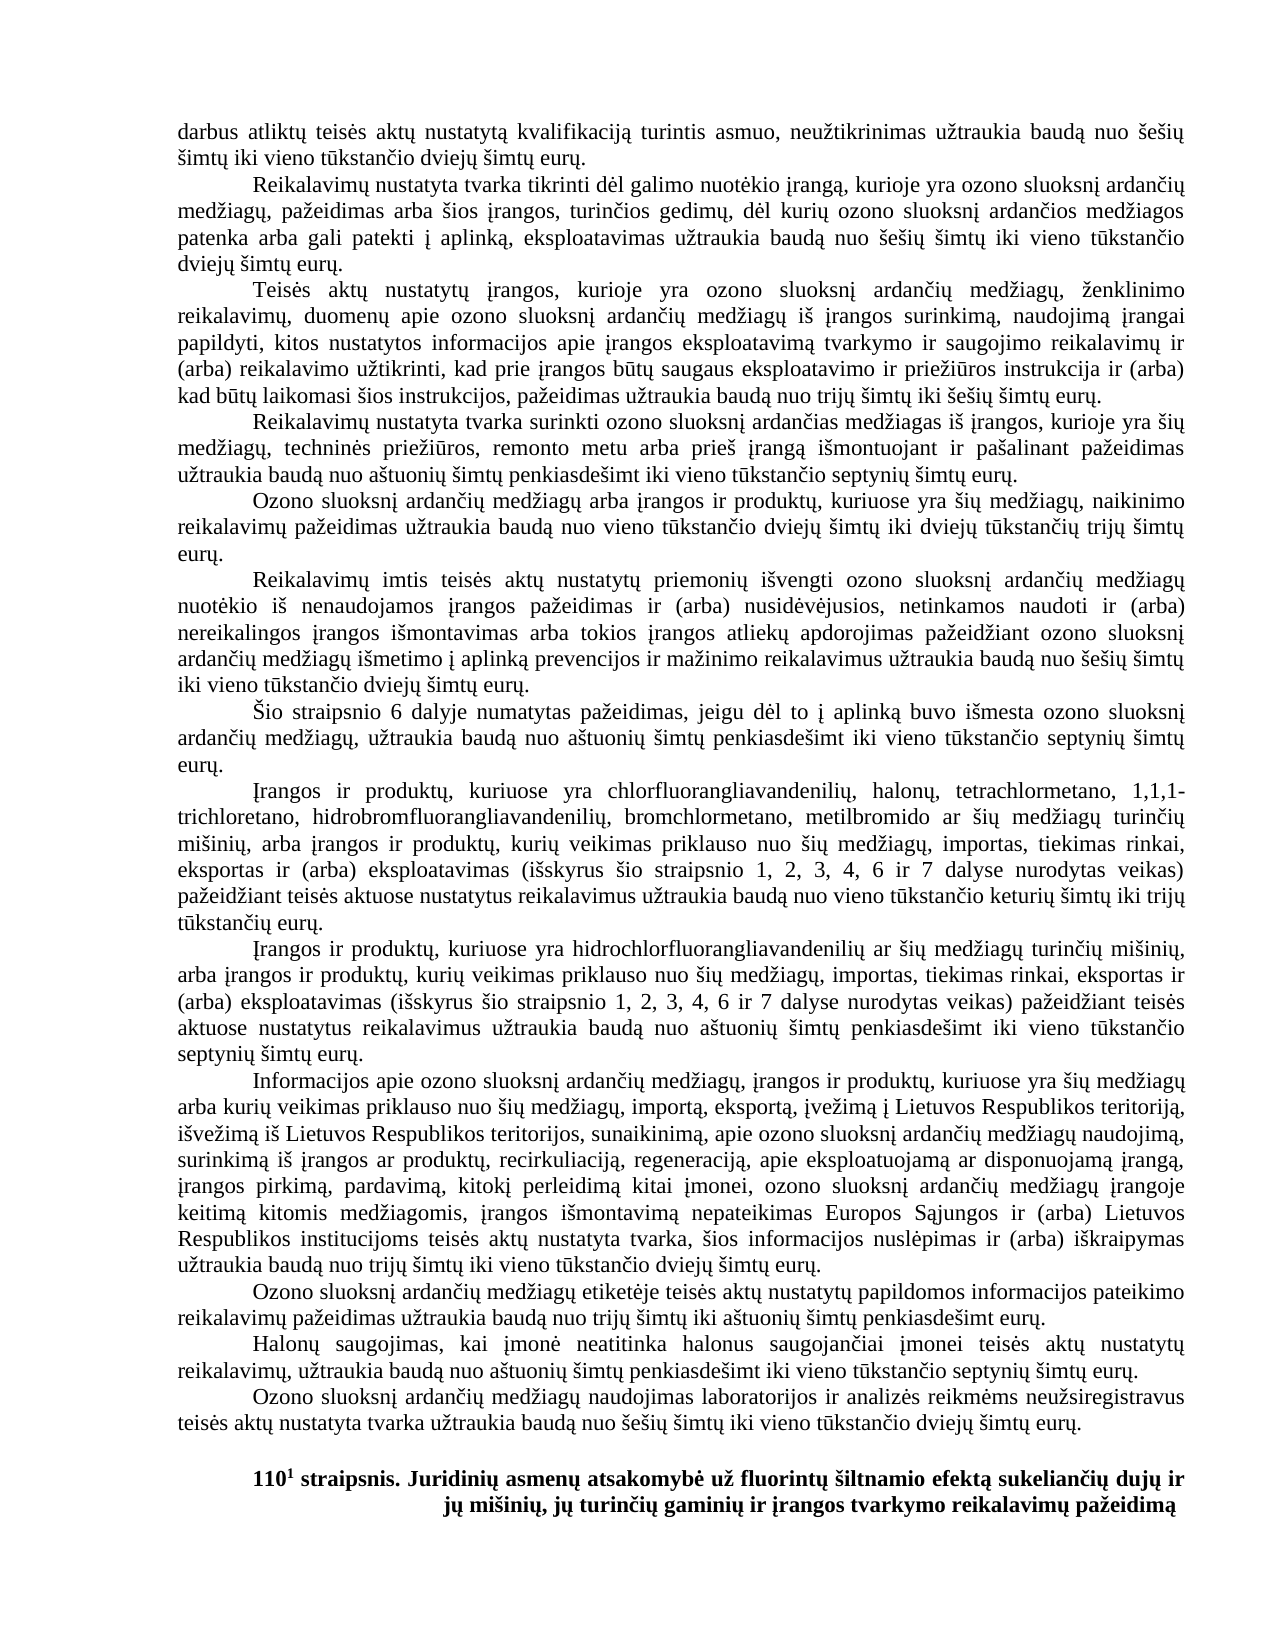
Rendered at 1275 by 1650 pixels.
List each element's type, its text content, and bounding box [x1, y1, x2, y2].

text Šio straipsnio 6 dalyje numatytas pažeidimas, jeigu dėl to į aplinką buvo išmesta ozono sluoksnį ardančių medžiagų, užtraukia baudą nuo aštuonių šimtų penkiasdešimt iki vieno tūkstančio septynių šimtų eurų. [177, 698, 1186, 777]
text Informacijos apie ozono sluoksnį ardančių medžiagų, įrangos ir produktų, kuriuose yra šių medžiagų arba kurių veikimas priklauso nuo šių medžiagų, importą, eksportą, įvežimą į Lietuvos Respublikos teritoriją, išvežimą iš Lietuvos Respublikos teritorijos, sunaikinimą, apie ozono sluoksnį ardančių medžiagų naudojimą, surinkimą iš įrangos ar produktų, recirkuliaciją, regeneraciją, apie eksploatuojamą ar disponuojamą įrangą, įrangos pirkimą, pardavimą, kitokį perleidimą kitai įmonei, ozono sluoksnį ardančių medžiagų įrangoje keitimą kitomis medžiagomis, įrangos išmontavimą nepateikimas Europos Sąjungos ir (arba) Lietuvos Respublikos institucijoms teisės aktų nustatyta tvarka, šios informacijos nuslėpimas ir (arba) iškraipymas užtraukia baudą nuo trijų šimtų iki vieno tūkstančio dviejų šimtų eurų. [177, 1067, 1186, 1278]
text Ozono sluoksnį ardančių medžiagų etiketėje teisės aktų nustatytų papildomos informacijos pateikimo reikalavimų pažeidimas užtraukia baudą nuo trijų šimtų iki aštuonių šimtų penkiasdešimt eurų. [177, 1278, 1186, 1330]
text Teisės aktų nustatytų įrangos, kurioje yra ozono sluoksnį ardančių medžiagų, ženklinimo reikalavimų, duomenų apie ozono sluoksnį ardančių medžiagų iš įrangos surinkimą, naudojimą įrangai papildyti, kitos nustatytos informacijos apie įrangos eksploatavimą tvarkymo ir saugojimo reikalavimų ir (arba) reikalavimo užtikrinti, kad prie įrangos būtų saugaus eksploatavimo ir priežiūros instrukcija ir (arba) kad būtų laikomasi šios instrukcijos, pažeidimas užtraukia baudą nuo trijų šimtų iki šešių šimtų eurų. [177, 276, 1186, 408]
text Įrangos ir produktų, kuriuose yra hidrochlorfluorangliavandenilių ar šių medžiagų turinčių mišinių, arba įrangos ir produktų, kurių veikimas priklauso nuo šių medžiagų, importas, tiekimas rinkai, eksportas ir (arba) eksploatavimas (išskyrus šio straipsnio 1, 2, 3, 4, 6 ir 7 dalyse nurodytas veikas) pažeidžiant teisės aktuose nustatytus reikalavimus užtraukia baudą nuo aštuonių šimtų penkiasdešimt iki vieno tūkstančio septynių šimtų eurų. [177, 935, 1186, 1067]
text Reikalavimų imtis teisės aktų nustatytų priemonių išvengti ozono sluoksnį ardančių medžiagų nuotėkio iš nenaudojamos įrangos pažeidimas ir (arba) nusidėvėjusios, netinkamos naudoti ir (arba) nereikalingos įrangos išmontavimas arba tokios įrangos atliekų apdorojimas pažeidžiant ozono sluoksnį ardančių medžiagų išmetimo į aplinką prevencijos ir mažinimo reikalavimus užtraukia baudą nuo šešių šimtų iki vieno tūkstančio dviejų šimtų eurų. [177, 566, 1186, 698]
text Reikalavimų nustatyta tvarka tikrinti dėl galimo nuotėkio įrangą, kurioje yra ozono sluoksnį ardančių medžiagų, pažeidimas arba šios įrangos, turinčios gedimų, dėl kurių ozono sluoksnį ardančios medžiagos patenka arba gali patekti į aplinką, eksploatavimas užtraukia baudą nuo šešių šimtų iki vieno tūkstančio dviejų šimtų eurų. [177, 171, 1186, 276]
text 1101 straipsnis. Juridinių asmenų atsakomybė už fluorintų šiltnamio efektą sukeliančių dujų ir jų mišinių, jų turinčių gaminių ir įrangos tvarkymo reikalavimų pažeidimą [252, 1464, 1186, 1517]
text darbus atliktų teisės aktų nustatytą kvalifikaciją turintis asmuo, neužtikrinimas užtraukia baudą nuo šešių šimtų iki vieno tūkstančio dviejų šimtų eurų. [177, 118, 1186, 171]
text Įrangos ir produktų, kuriuose yra chlorfluorangliavandenilių, halonų, tetrachlormetano, 1,1,1-trichloretano, hidrobromfluorangliavandenilių, bromchlormetano, metilbromido ar šių medžiagų turinčių mišinių, arba įrangos ir produktų, kurių veikimas priklauso nuo šių medžiagų, importas, tiekimas rinkai, eksportas ir (arba) eksploatavimas (išskyrus šio straipsnio 1, 2, 3, 4, 6 ir 7 dalyse nurodytas veikas) pažeidžiant teisės aktuose nustatytus reikalavimus užtraukia baudą nuo vieno tūkstančio keturių šimtų iki trijų tūkstančių eurų. [177, 777, 1186, 935]
text Reikalavimų nustatyta tvarka surinkti ozono sluoksnį ardančias medžiagas iš įrangos, kurioje yra šių medžiagų, techninės priežiūros, remonto metu arba prieš įrangą išmontuojant ir pašalinant pažeidimas užtraukia baudą nuo aštuonių šimtų penkiasdešimt iki vieno tūkstančio septynių šimtų eurų. [177, 408, 1186, 487]
text Ozono sluoksnį ardančių medžiagų naudojimas laboratorijos ir analizės reikmėms neužsiregistravus teisės aktų nustatyta tvarka užtraukia baudą nuo šešių šimtų iki vieno tūkstančio dviejų šimtų eurų. [177, 1383, 1186, 1436]
text Halonų saugojimas, kai įmonė neatitinka halonus saugojančiai įmonei teisės aktų nustatytų reikalavimų, užtraukia baudą nuo aštuonių šimtų penkiasdešimt iki vieno tūkstančio septynių šimtų eurų. [177, 1330, 1186, 1383]
text Ozono sluoksnį ardančių medžiagų arba įrangos ir produktų, kuriuose yra šių medžiagų, naikinimo reikalavimų pažeidimas užtraukia baudą nuo vieno tūkstančio dviejų šimtų iki dviejų tūkstančių trijų šimtų eurų. [177, 487, 1186, 566]
